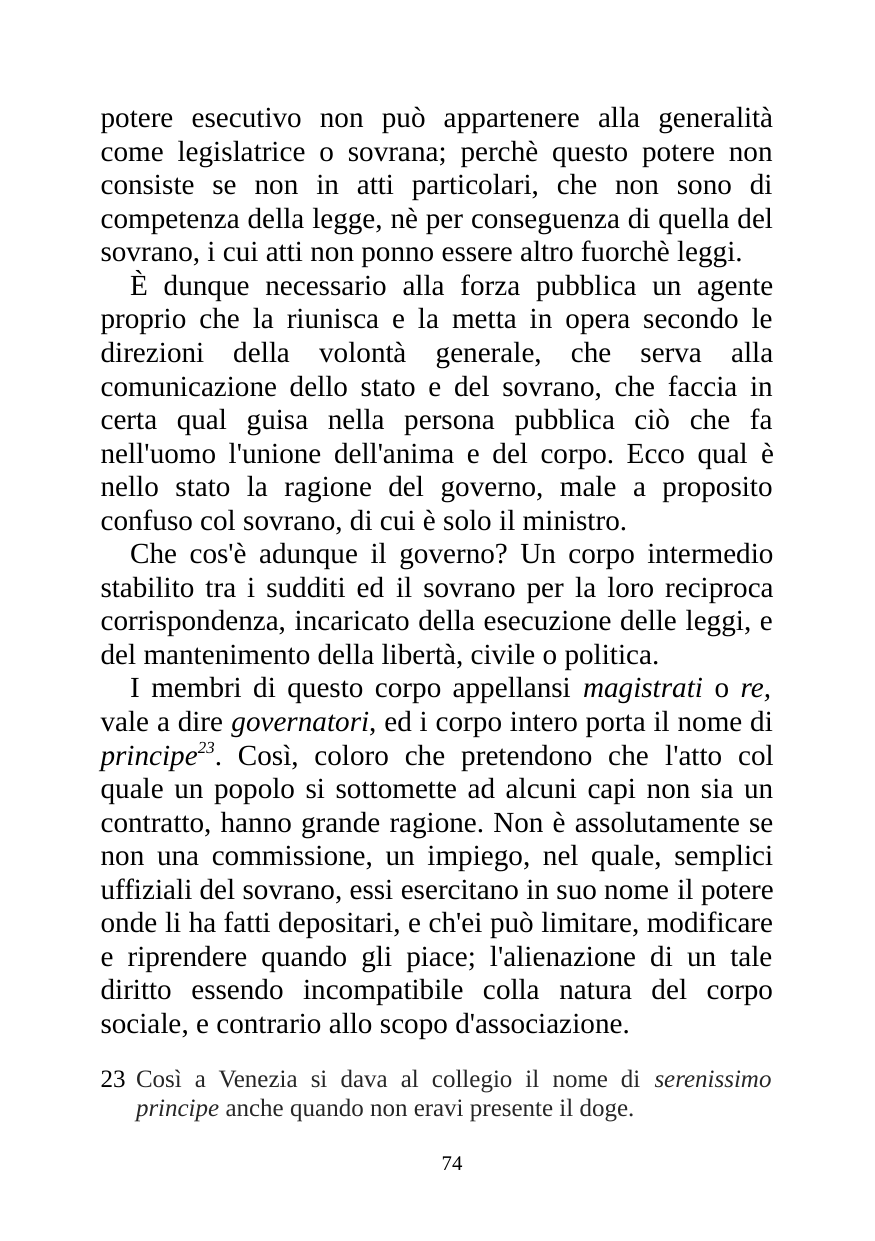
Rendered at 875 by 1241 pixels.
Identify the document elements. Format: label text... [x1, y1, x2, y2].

text I membri di questo corpo appellansi magistrati o re, vale a dire governatori, ed i corpo intero porta il nome di principe. Così, coloro che pretendono che l'atto col quale un popolo si sottomette ad alcuni capi non sia un contratto, hanno grande ragione. Non è assolutamente se non una commissione, un impiego, nel quale, semplici uffiziali del sovrano, essi esercitano in suo nome il potere onde li ha fatti depositari, e ch'ei può limitare, modificare e riprendere quando gli piace; l'alienazione di un tale diritto essendo incompatibile colla natura del corpo sociale, e contrario allo scopo d'associazione. [100, 671, 774, 1039]
text potere esecutivo non può appartenere alla generalità come legislatrice o sovrana; perchè questo potere non consiste se non in atti particolari, che non sono di competenza della legge, nè per conseguenza di quella del sovrano, i cui atti non ponno essere altro fuorchè leggi. [100, 100, 774, 268]
text Così a Venezia si dava al collegio il nome di serenissimo principe anche quando non eravi presente il doge. [100, 1064, 774, 1122]
text È dunque necessario alla forza pubblica un agente proprio che la riunisca e la metta in opera secondo le direzioni della volontà generale, che serva alla comunicazione dello stato e del sovrano, che faccia in certa qual guisa nella persona pubblica ciò che fa nell'uomo l'unione dell'anima e del corpo. Ecco qual è nello stato la ragione del governo, male a proposito confuso col sovrano, di cui è solo il ministro. [100, 268, 774, 536]
text Che cos'è adunque il governo? Un corpo intermedio stabilito tra i sudditi ed il sovrano per la loro reciproca corrispondenza, incaricato della esecuzione delle leggi, e del mantenimento della libertà, civile o politica. [100, 536, 774, 671]
